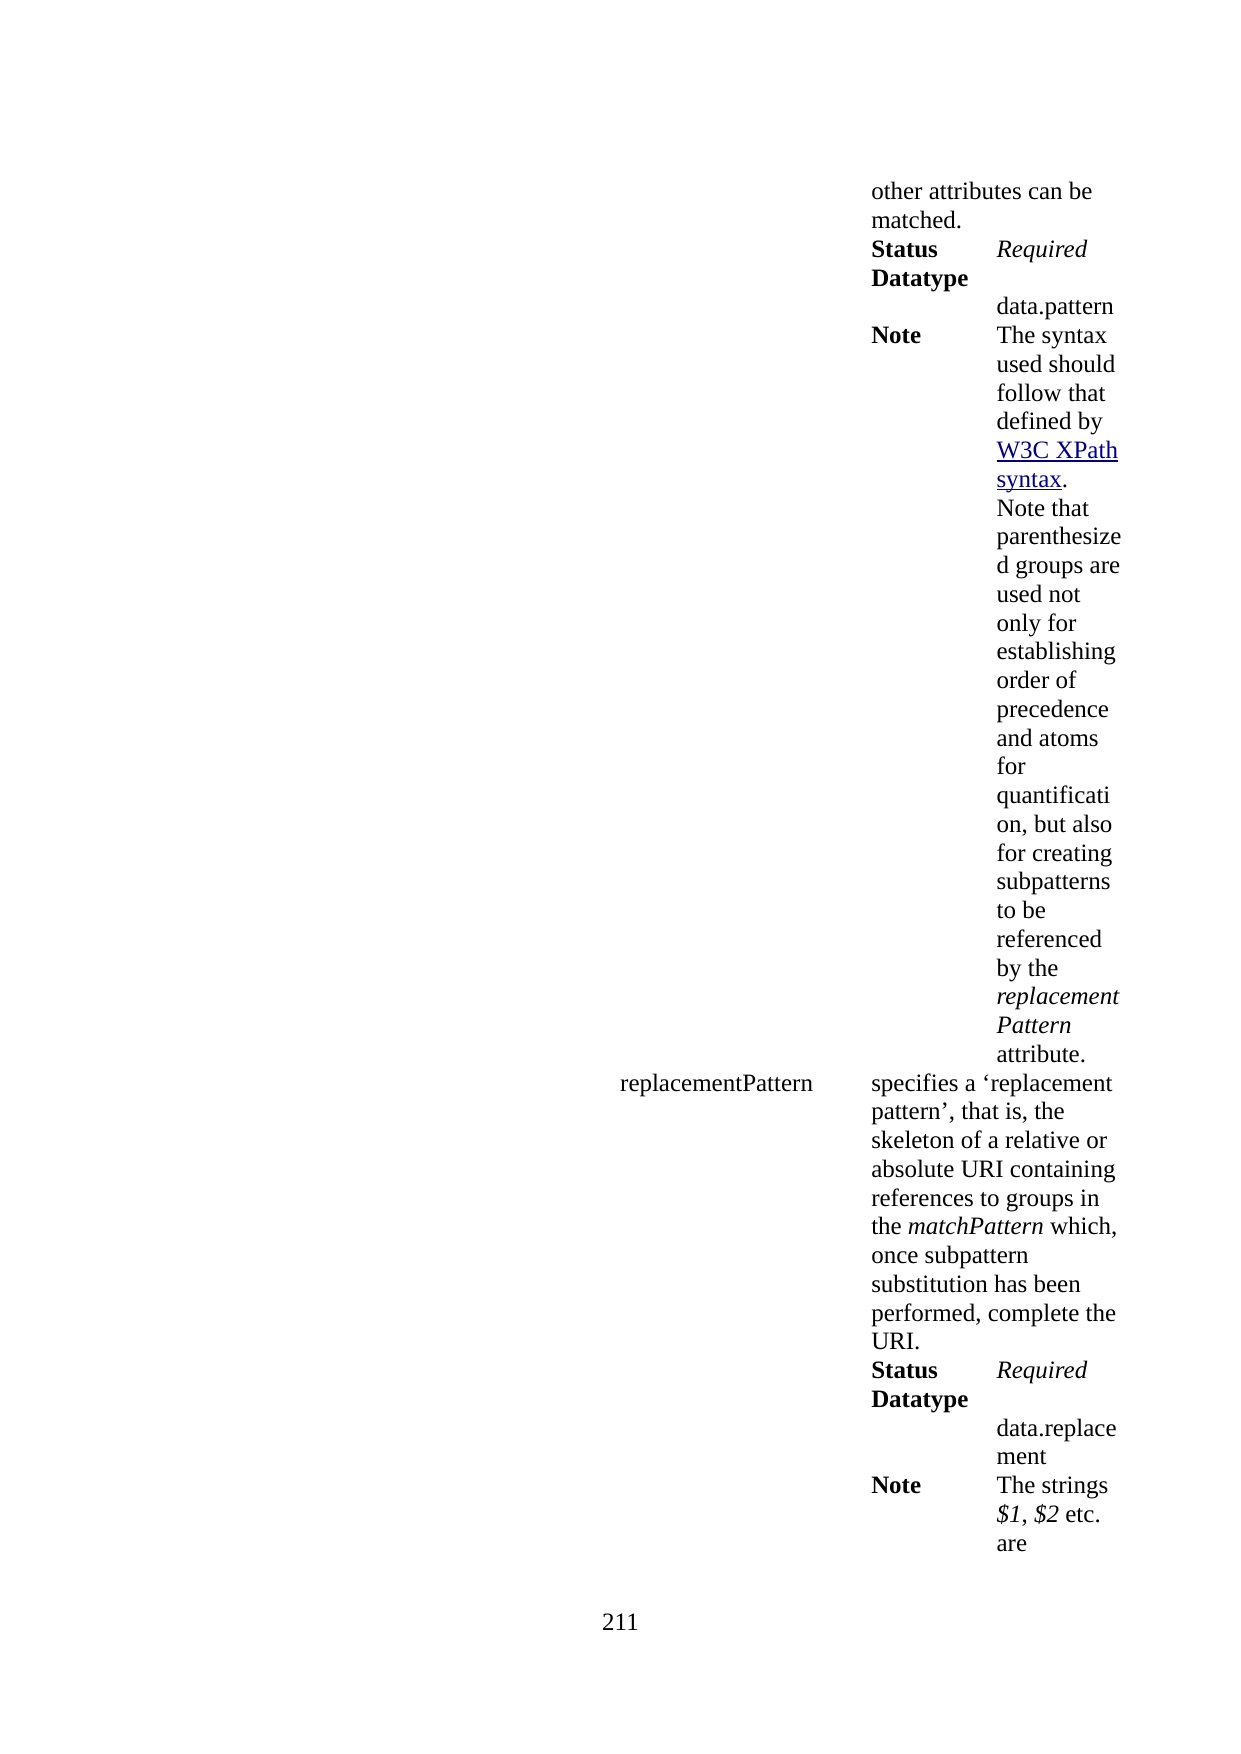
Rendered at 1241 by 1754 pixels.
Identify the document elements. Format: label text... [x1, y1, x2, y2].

table_cell The syntax used should follow that defined by W3C XPath syntax. Note that parenthesized groups are used not only for establishing order of precedence and atoms for quantification, but also for creating subpatterns to be referenced by the replacementPattern attribute. [996, 320, 1122, 1068]
table_cell replacementPattern [620, 1068, 871, 1556]
table_cell Note [871, 320, 996, 1068]
table_cell Datatype [871, 1384, 996, 1470]
table_header Required [996, 1355, 1122, 1384]
table_cell [118, 176, 620, 1556]
table_cell Note [871, 1470, 996, 1556]
table_header Required [996, 234, 1122, 263]
table_cell data.replacement [996, 1384, 1122, 1470]
table_header Status [871, 234, 996, 263]
table_header Status [871, 1355, 996, 1384]
table_header other attributes can be matched. [871, 176, 1122, 234]
table_header [620, 176, 871, 1068]
table_cell Datatype [871, 263, 996, 320]
table_cell specifies a ‘replacement pattern’, that is, the skeleton of a relative or absolute URI containing references to groups in the matchPattern which, once subpattern substitution has been performed, complete the URI. [871, 1068, 1122, 1355]
table_cell The strings $1, $2 etc. are [996, 1470, 1122, 1556]
table_cell data.pattern [996, 263, 1122, 320]
